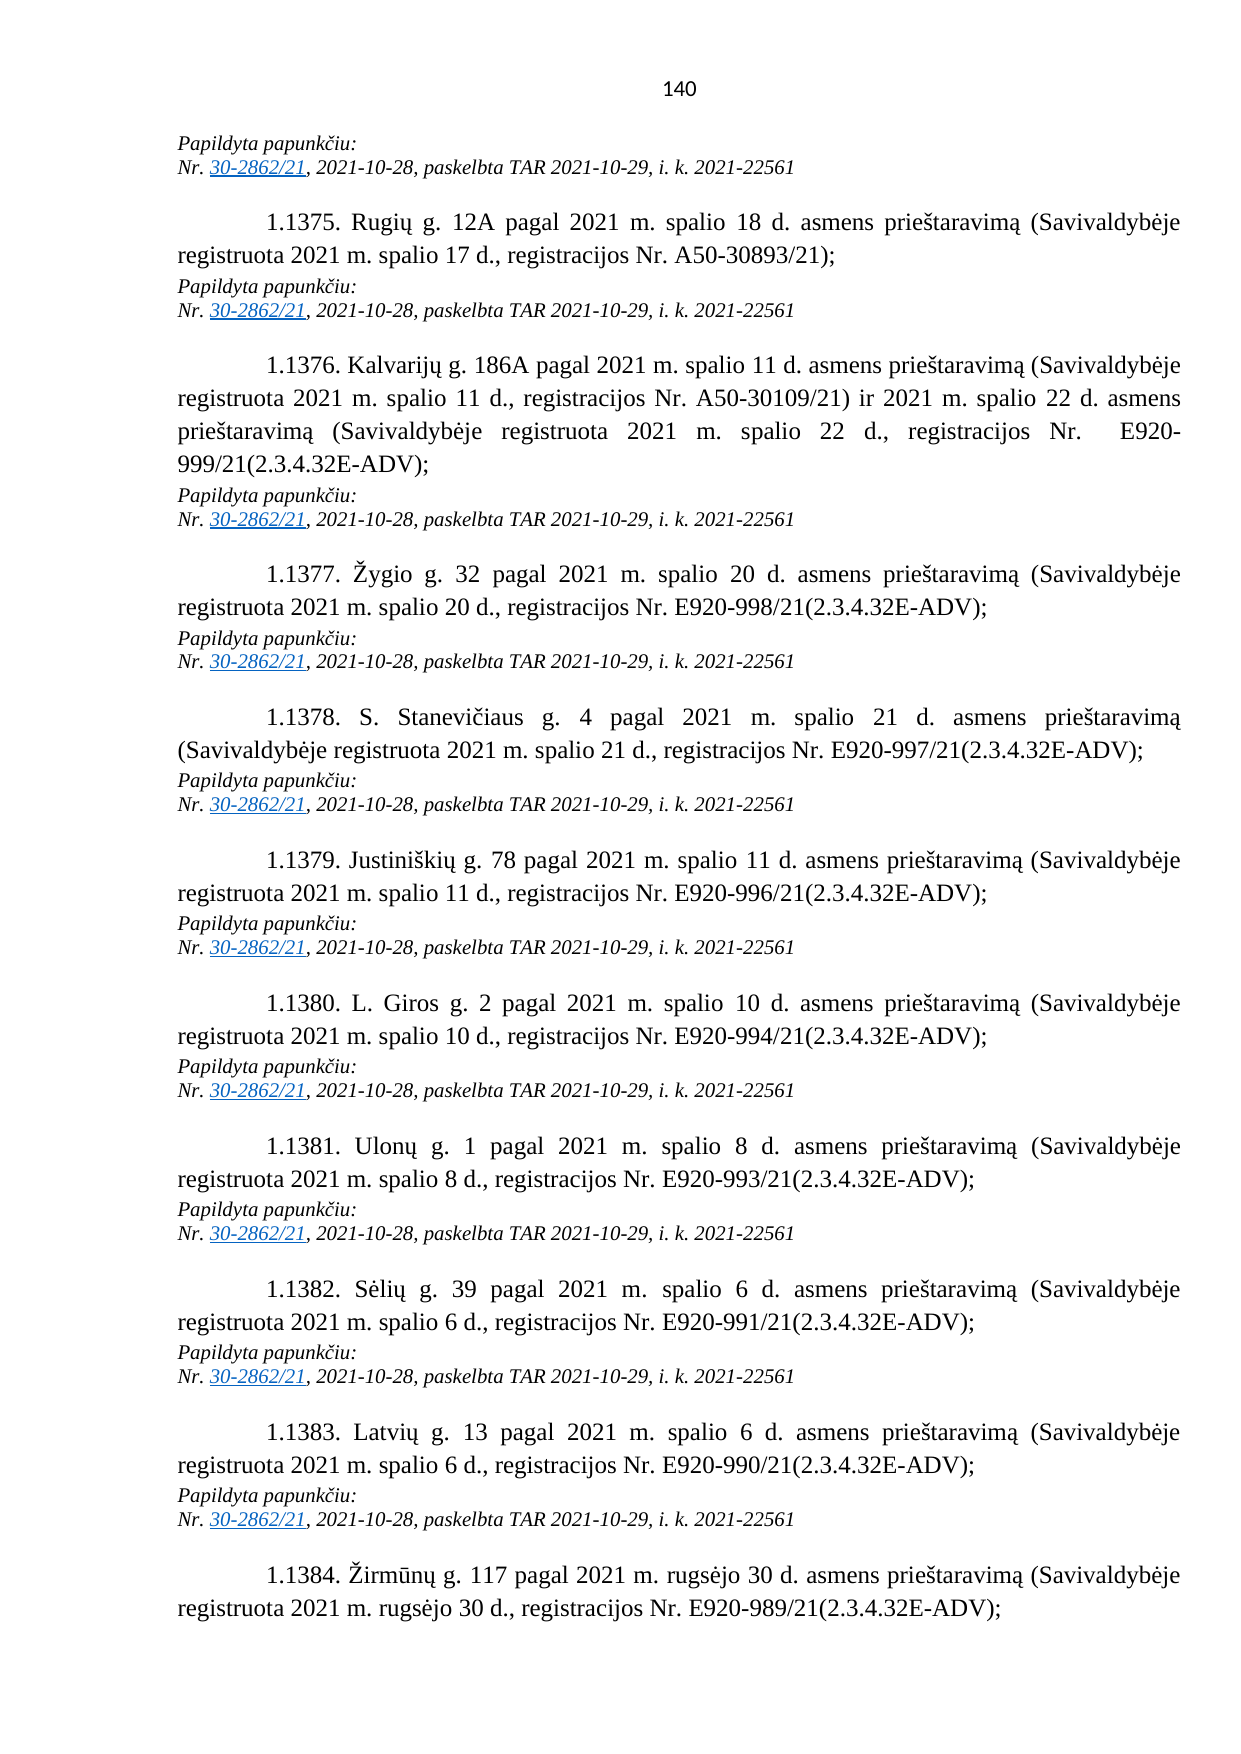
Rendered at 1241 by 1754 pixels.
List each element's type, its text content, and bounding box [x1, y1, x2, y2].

text Papildyta papunkčiu: [177, 482, 1181, 507]
text Nr. 30-2862/21, 2021-10-28, paskelbta TAR 2021-10-29, i. k. 2021-22561 [177, 507, 1181, 531]
text 1.1377. Žygio g. 32 pagal 2021 m. spalio 20 d. asmens prieštaravimą (Savivaldybėje registruota 2021 m. spalio 20 d., registracijos Nr. E920-998/21(2.3.4.32E-ADV); [177, 559, 1181, 621]
text Papildyta papunkčiu: [177, 1197, 1181, 1221]
text Nr. 30-2862/21, 2021-10-28, paskelbta TAR 2021-10-29, i. k. 2021-22561 [177, 155, 1181, 179]
text 1.1384. Žirmūnų g. 117 pagal 2021 m. rugsėjo 30 d. asmens prieštaravimą (Savivaldybėje registruota 2021 m. rugsėjo 30 d., registracijos Nr. E920-989/21(2.3.4.32E-ADV); [177, 1560, 1181, 1622]
text Papildyta papunkčiu: [177, 1054, 1181, 1078]
text Nr. 30-2862/21, 2021-10-28, paskelbta TAR 2021-10-29, i. k. 2021-22561 [177, 1078, 1181, 1102]
text Nr. 30-2862/21, 2021-10-28, paskelbta TAR 2021-10-29, i. k. 2021-22561 [177, 1364, 1181, 1388]
text Papildyta papunkčiu: [177, 911, 1181, 935]
text Papildyta papunkčiu: [177, 131, 1181, 155]
text Papildyta papunkčiu: [177, 1483, 1181, 1507]
text Nr. 30-2862/21, 2021-10-28, paskelbta TAR 2021-10-29, i. k. 2021-22561 [177, 1221, 1181, 1245]
text 1.1376. Kalvarijų g. 186A pagal 2021 m. spalio 11 d. asmens prieštaravimą (Savivaldybėje registruota 2021 m. spalio 11 d., registracijos Nr. A50-30109/21) ir 2021 m. spalio 22 d. asmens prieštaravimą (Savivaldybėje registruota 2021 m. spalio 22 d., registracijos Nr. E920-999/21(2.3.4.32E-ADV); [177, 350, 1181, 478]
text 1.1381. Ulonų g. 1 pagal 2021 m. spalio 8 d. asmens prieštaravimą (Savivaldybėje registruota 2021 m. spalio 8 d., registracijos Nr. E920-993/21(2.3.4.32E-ADV); [177, 1131, 1181, 1193]
text Papildyta papunkčiu: [177, 273, 1181, 298]
text Nr. 30-2862/21, 2021-10-28, paskelbta TAR 2021-10-29, i. k. 2021-22561 [177, 1507, 1181, 1531]
text Nr. 30-2862/21, 2021-10-28, paskelbta TAR 2021-10-29, i. k. 2021-22561 [177, 298, 1181, 322]
text Papildyta papunkčiu: [177, 768, 1181, 792]
text 1.1383. Latvių g. 13 pagal 2021 m. spalio 6 d. asmens prieštaravimą (Savivaldybėje registruota 2021 m. spalio 6 d., registracijos Nr. E920-990/21(2.3.4.32E-ADV); [177, 1417, 1181, 1479]
text 1.1379. Justiniškių g. 78 pagal 2021 m. spalio 11 d. asmens prieštaravimą (Savivaldybėje registruota 2021 m. spalio 11 d., registracijos Nr. E920-996/21(2.3.4.32E-ADV); [177, 845, 1181, 907]
text 1.1382. Sėlių g. 39 pagal 2021 m. spalio 6 d. asmens prieštaravimą (Savivaldybėje registruota 2021 m. spalio 6 d., registracijos Nr. E920-991/21(2.3.4.32E-ADV); [177, 1274, 1181, 1336]
text Papildyta papunkčiu: [177, 625, 1181, 649]
text 1.1375. Rugių g. 12A pagal 2021 m. spalio 18 d. asmens prieštaravimą (Savivaldybėje registruota 2021 m. spalio 17 d., registracijos Nr. A50-30893/21); [177, 207, 1181, 269]
text 1.1380. L. Giros g. 2 pagal 2021 m. spalio 10 d. asmens prieštaravimą (Savivaldybėje registruota 2021 m. spalio 10 d., registracijos Nr. E920-994/21(2.3.4.32E-ADV); [177, 988, 1181, 1050]
text Nr. 30-2862/21, 2021-10-28, paskelbta TAR 2021-10-29, i. k. 2021-22561 [177, 649, 1181, 673]
text Nr. 30-2862/21, 2021-10-28, paskelbta TAR 2021-10-29, i. k. 2021-22561 [177, 792, 1181, 816]
text Nr. 30-2862/21, 2021-10-28, paskelbta TAR 2021-10-29, i. k. 2021-22561 [177, 935, 1181, 959]
text 1.1378. S. Stanevičiaus g. 4 pagal 2021 m. spalio 21 d. asmens prieštaravimą (Savivaldybėje registruota 2021 m. spalio 21 d., registracijos Nr. E920-997/21(2.3.4.32E-ADV); [177, 702, 1181, 764]
text Papildyta papunkčiu: [177, 1340, 1181, 1364]
